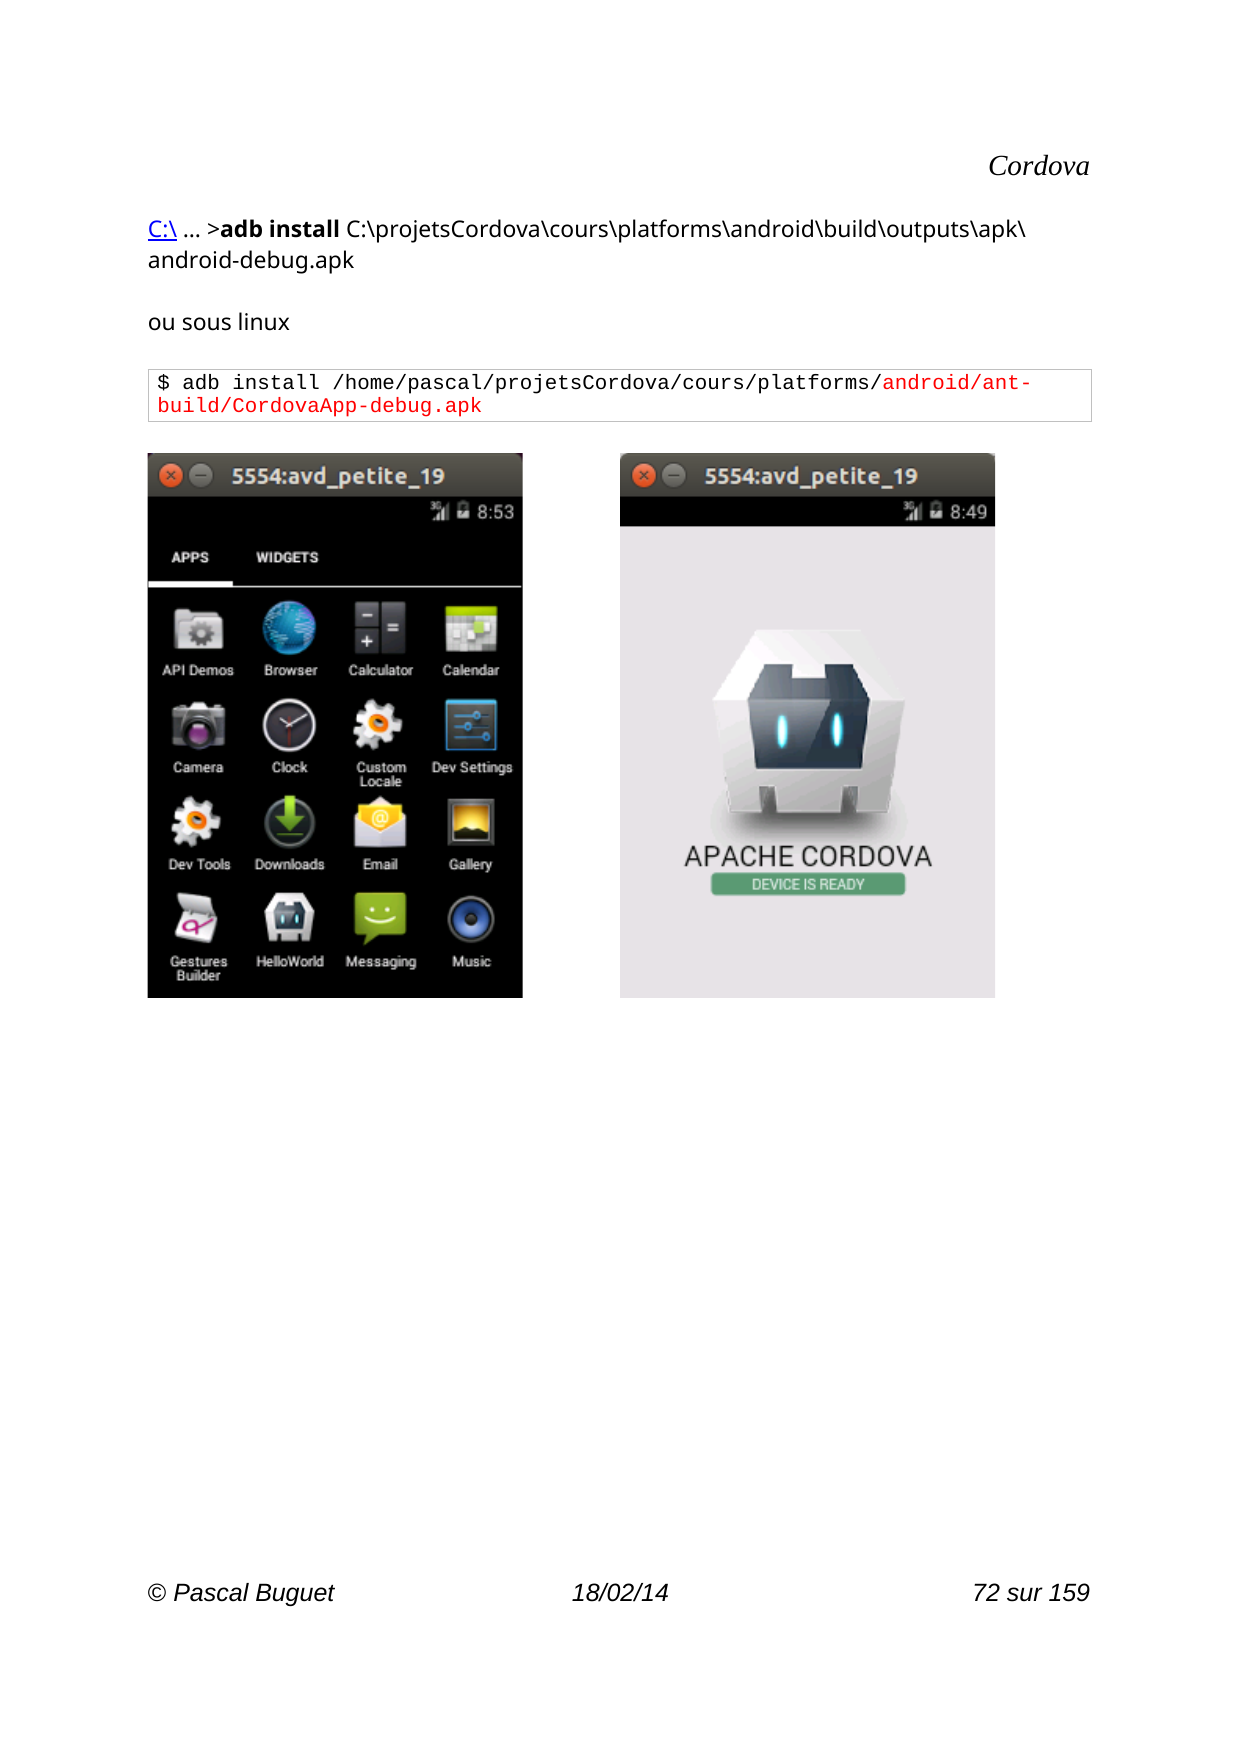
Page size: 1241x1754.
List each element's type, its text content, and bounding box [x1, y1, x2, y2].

table_header [996, 454, 1092, 997]
picture [620, 453, 996, 998]
table_header [523, 454, 620, 997]
picture [147, 453, 523, 998]
text C:\ … >adb install C:\projetsCordova\cours\platforms\android\build\outputs\apk\android-debug.apk [148, 212, 1092, 275]
text $ adb install /home/pascal/projetsCordova/cours/platforms/android/ant-build/CordovaApp-debug.apk [149, 370, 1091, 421]
text ou sous linux [148, 306, 1092, 337]
